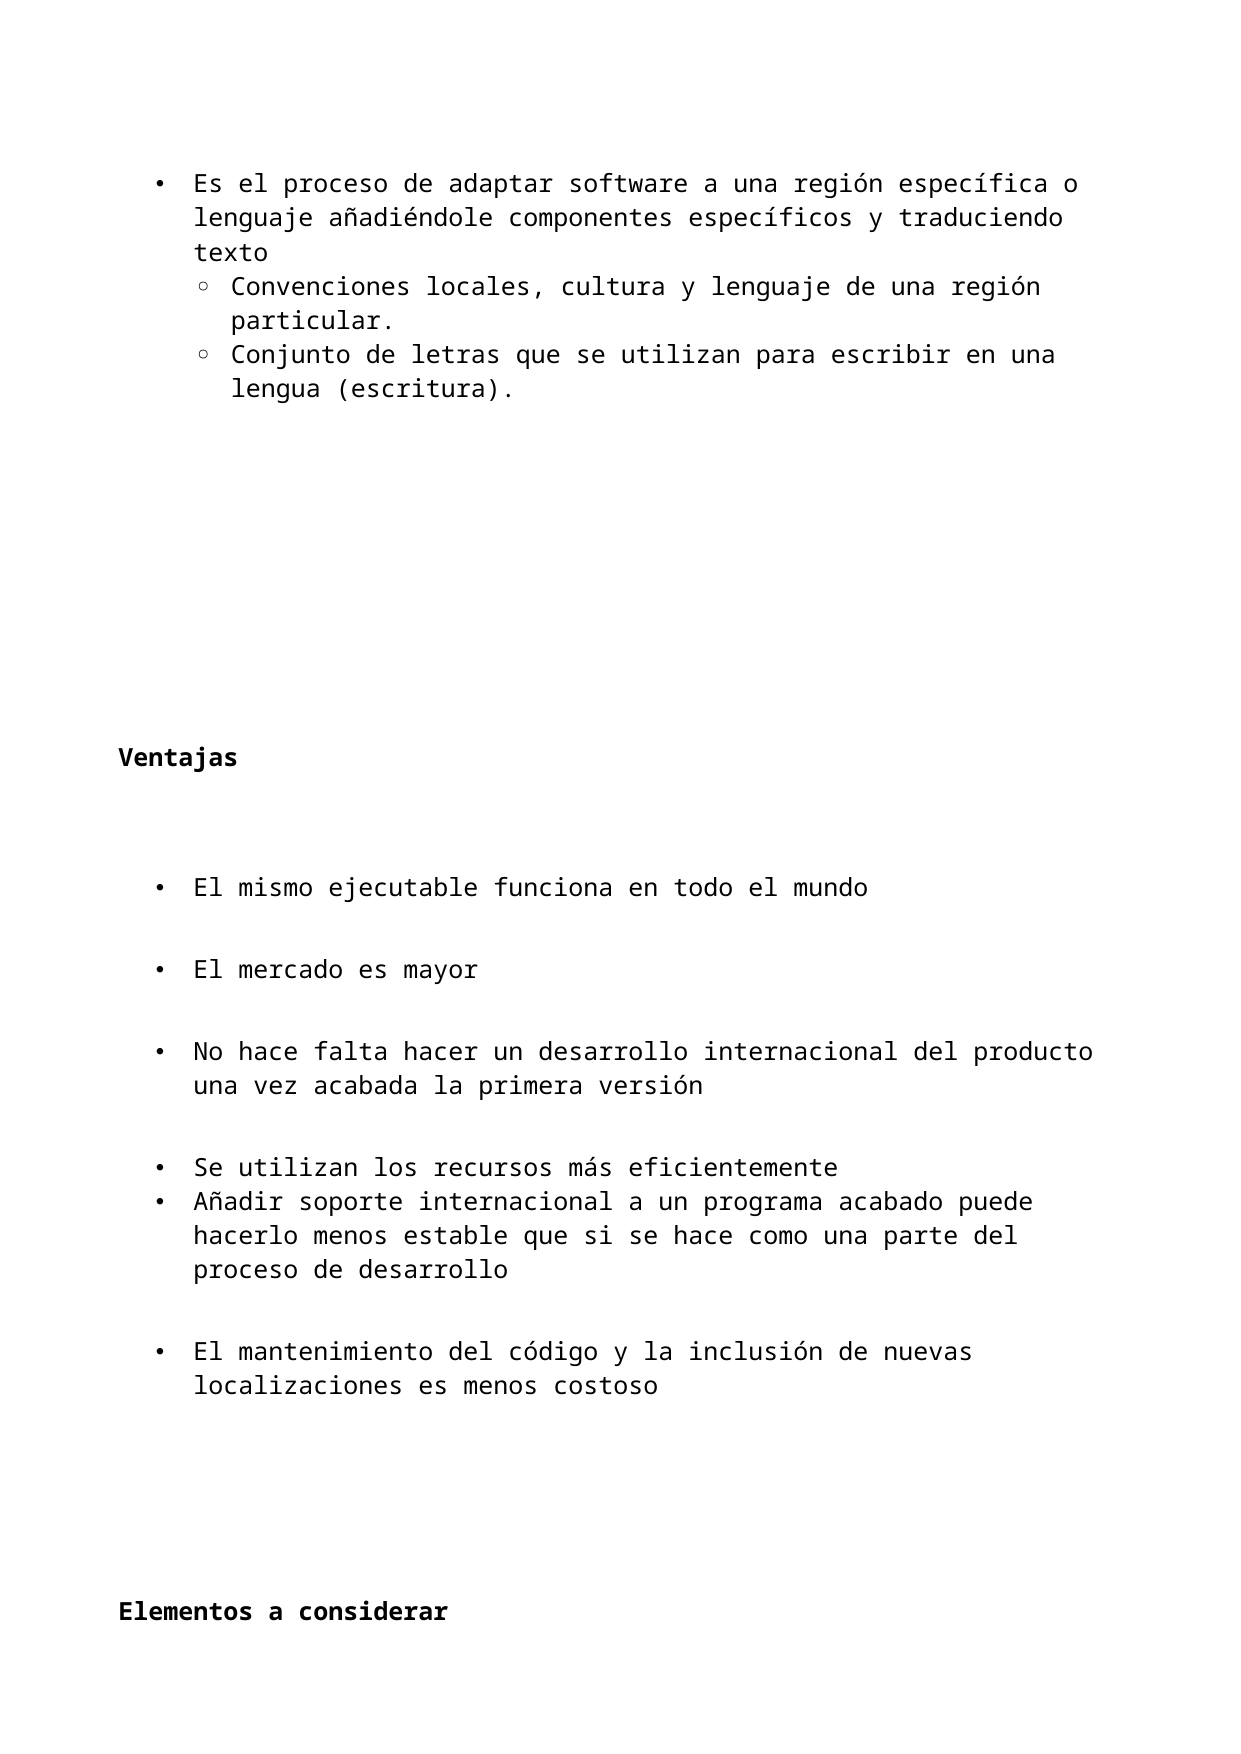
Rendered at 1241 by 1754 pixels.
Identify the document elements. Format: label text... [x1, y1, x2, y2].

list Conjunto de letras que se utilizan para escribir en una lengua (escritura). [193, 336, 1122, 404]
text Ventajas [118, 740, 1122, 774]
list Añadir soporte internacional a un programa acabado puede hacerlo menos estable que si se hace como una parte del proceso de desarrollo [156, 1184, 1122, 1286]
list El mercado es mayor [156, 952, 1122, 986]
list Se utilizan los recursos más eficientemente [156, 1150, 1122, 1184]
list Es el proceso de adaptar software a una región específica o lenguaje añadiéndole componentes específicos y traduciendo texto [156, 166, 1122, 268]
list El mantenimiento del código y la inclusión de nuevas localizaciones es menos costoso [156, 1334, 1122, 1402]
list No hace falta hacer un desarrollo internacional del producto una vez acabada la primera versión [156, 1034, 1122, 1102]
list Convenciones locales, cultura y lenguaje de una región particular. [193, 268, 1122, 336]
list El mismo ejecutable funciona en todo el mundo [156, 870, 1122, 904]
text Elementos a considerar [118, 1594, 1122, 1628]
